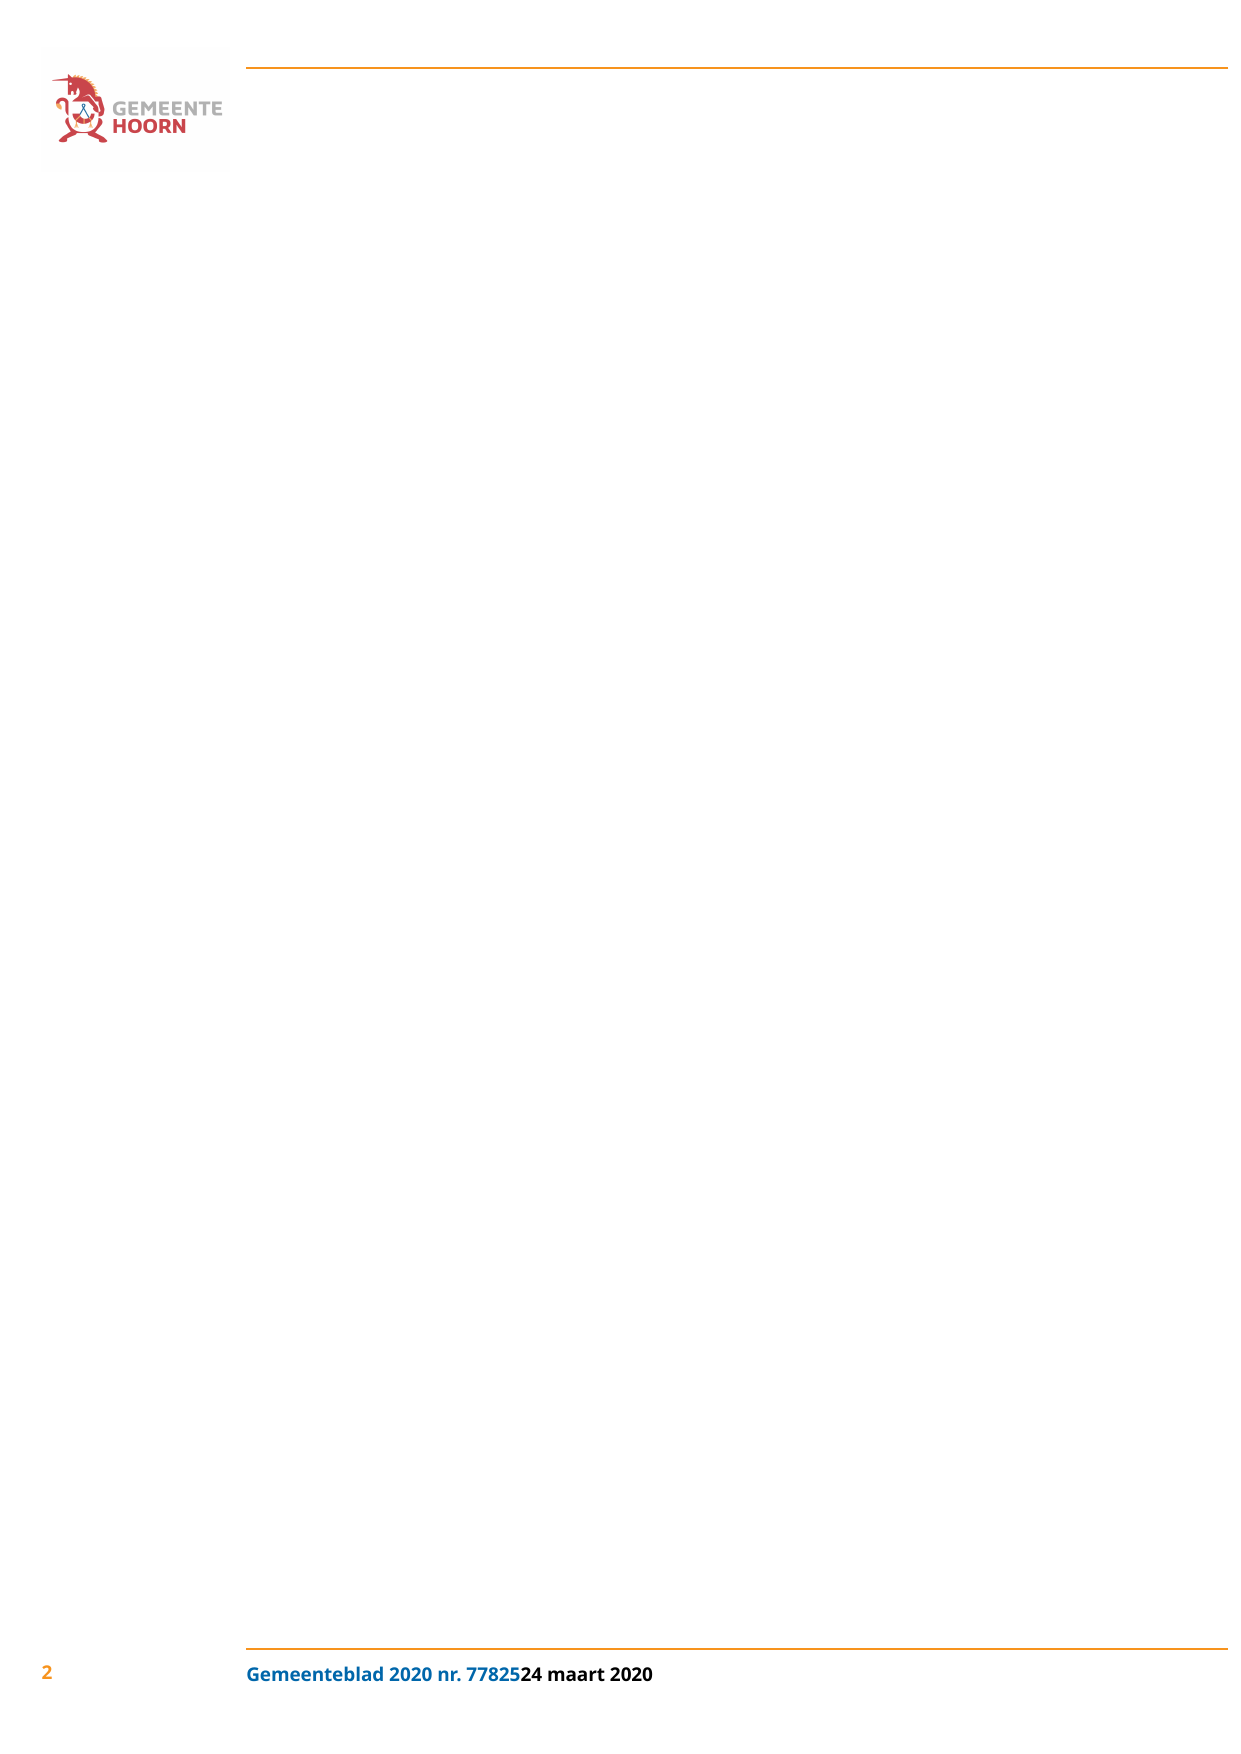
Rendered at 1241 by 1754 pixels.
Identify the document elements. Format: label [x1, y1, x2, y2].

picture [41, 47, 231, 172]
